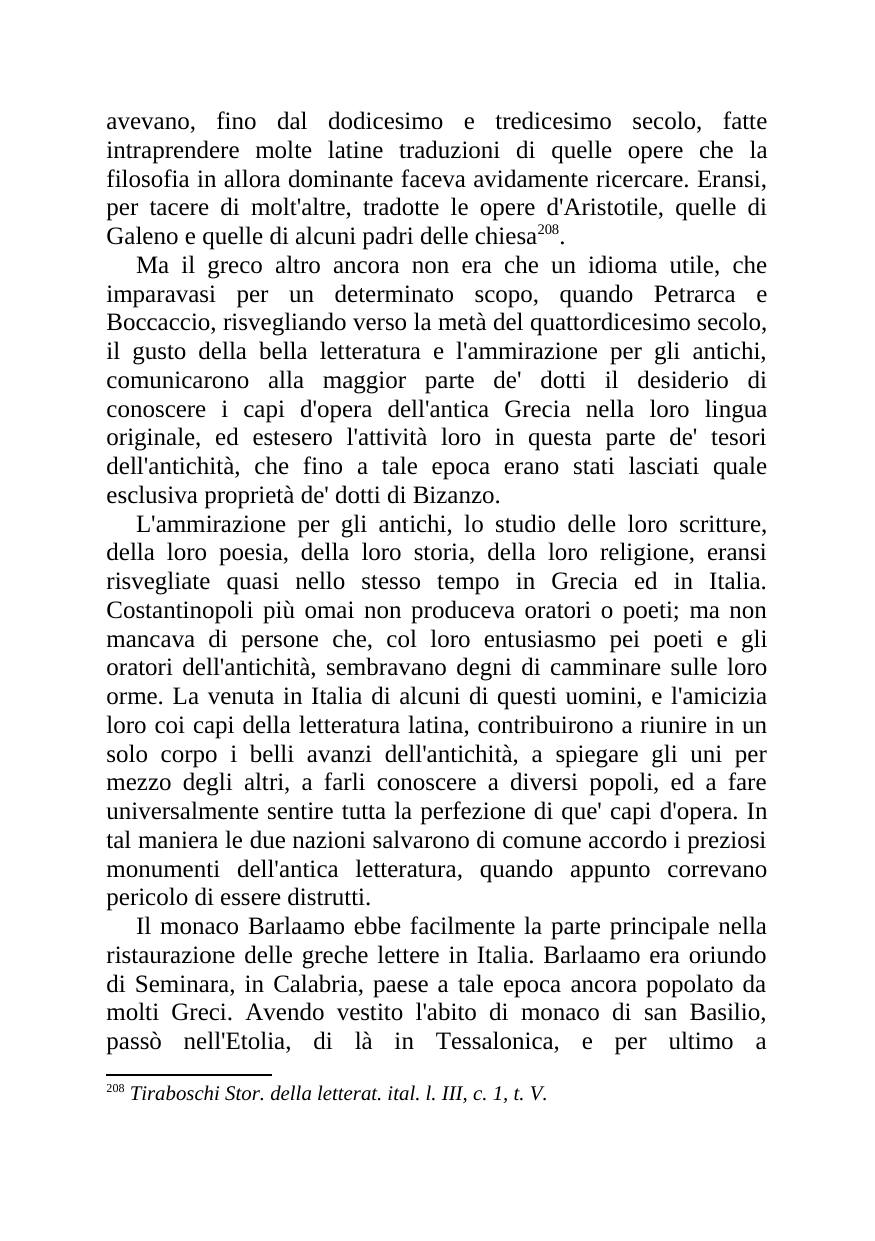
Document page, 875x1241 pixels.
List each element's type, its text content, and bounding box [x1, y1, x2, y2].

text Ma il greco altro ancora non era che un idioma utile, che imparavasi per un determinato scopo, quando Petrarca e Boccaccio, risvegliando verso la metà del quattordicesimo secolo, il gusto della bella letteratura e l'ammirazione per gli antichi, comunicarono alla maggior parte de' dotti il desiderio di conoscere i capi d'opera dell'antica Grecia nella loro lingua originale, ed estesero l'attività loro in questa parte de' tesori dell'antichità, che fino a tale epoca erano stati lasciati quale esclusiva proprietà de' dotti di Bizanzo. [106, 250, 768, 509]
text avevano, fino dal dodicesimo e tredicesimo secolo, fatte intraprendere molte latine traduzioni di quelle opere che la filosofia in allora dominante faceva avidamente ricercare. Eransi, per tacere di molt'altre, tradotte le opere d'Aristotile, quelle di Galeno e quelle di alcuni padri delle chiesa. [106, 106, 768, 250]
text L'ammirazione per gli antichi, lo studio delle loro scritture, della loro poesia, della loro storia, della loro religione, eransi risvegliate quasi nello stesso tempo in Grecia ed in Italia. Costantinopoli più omai non produceva oratori o poeti; ma non mancava di persone che, col loro entusiasmo pei poeti e gli oratori dell'antichità, sembravano degni di camminare sulle loro orme. La venuta in Italia di alcuni di questi uomini, e l'amicizia loro coi capi della letteratura latina, contribuirono a riunire in un solo corpo i belli avanzi dell'antichità, a spiegare gli uni per mezzo degli altri, a farli conoscere a diversi popoli, ed a fare universalmente sentire tutta la perfezione di que' capi d'opera. In tal maniera le due nazioni salvarono di comune accordo i preziosi monumenti dell'antica letteratura, quando appunto correvano pericolo di essere distrutti. [106, 509, 768, 911]
text Il monaco Barlaamo ebbe facilmente la parte principale nella ristaurazione delle greche lettere in Italia. Barlaamo era oriundo di Seminara, in Calabria, paese a tale epoca ancora popolato da molti Greci. Avendo vestito l'abito di monaco di san Basilio, passò nell'Etolia, di là in Tessalonica, e per ultimo a [106, 911, 768, 1055]
text Tiraboschi Stor. della letterat. ital. l. III, c. 1, t. V. [106, 1081, 768, 1105]
